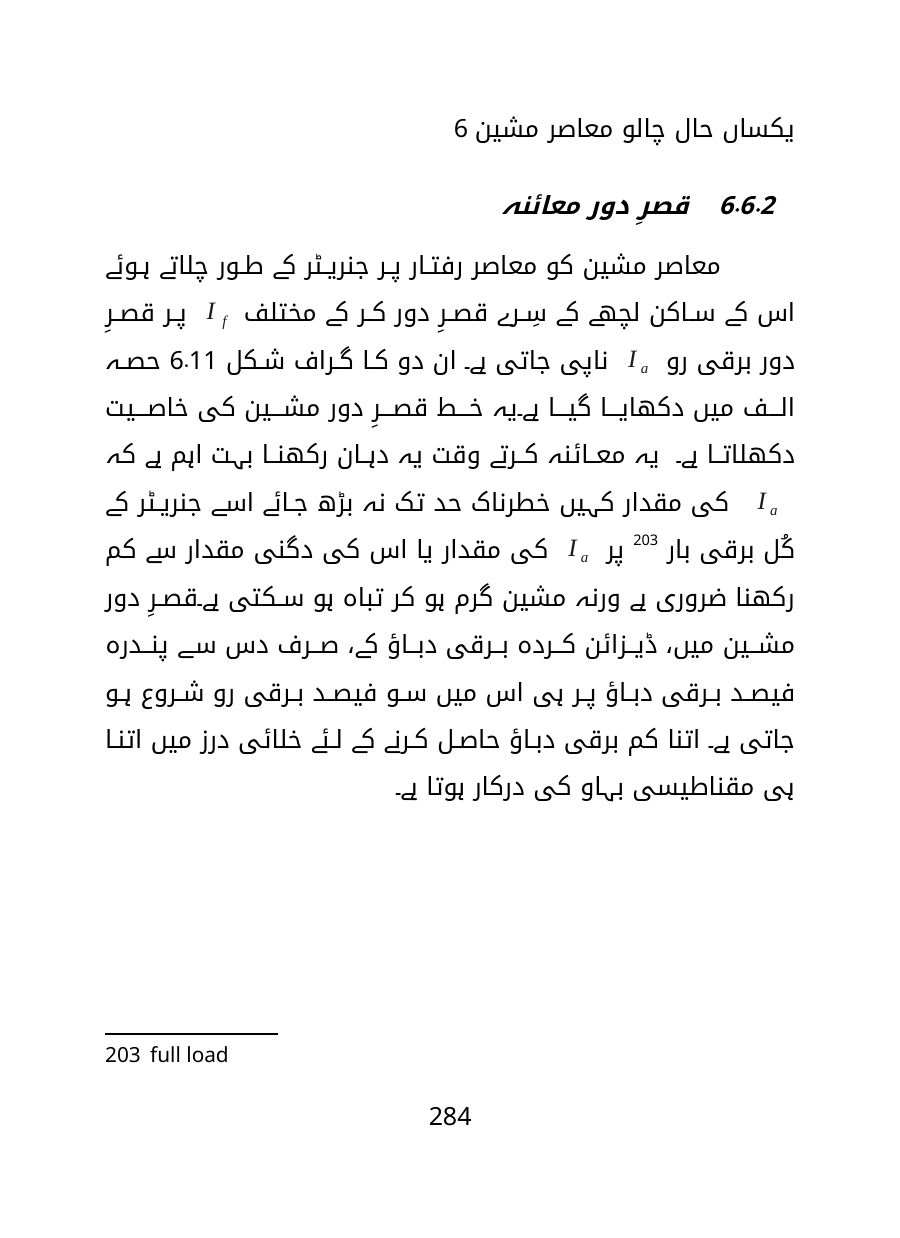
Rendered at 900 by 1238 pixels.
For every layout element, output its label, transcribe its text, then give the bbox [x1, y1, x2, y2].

text full load [105, 1040, 795, 1068]
subtitle قصرِ دور معائنہ [105, 182, 718, 230]
text معاصر مشین کو معاصر رفتار پر جنریٹر کے طور چلاتے ہوئے اس کے ساکن لچھے کے سِرے قصرِ دور کر کے مختلفپر قصرِ دور برقی روناپی جاتی ہے۔ ان دو کا گراف شکل 6.11 حصہ الف میں دکھایا گیا ہے۔یہ خط قصرِ دور مشین کی خاصیت دکھلاتا ہے۔ یہ معائنہ کرتے وقت یہ دہان رکھنا بہت اہم ہے کہ کی مقدار کہیں خطرناک حد تک نہ بڑھ جائے اسے جنریٹر کے کُل برقی بار پرکی مقدار یا اس کی دگنی مقدار سے کم رکھنا ضروری ہے ورنہ مشین گرم ہو کر تباہ ہو سکتی ہے۔قصرِ دور مشین میں، ڈیزائن کردہ برقی دباؤ کے، صرف دس سے پندرہ فیصد برقی دباؤ پر ہی اس میں سو فیصد برقی رو شروع ہو جاتی ہے۔ اتنا کم برقی دباؤ حاصل کرنے کے لئے خلائی درز میں اتنا ہی مقناطیسی بہاو کی درکار ہوتا ہے۔ [105, 242, 795, 811]
